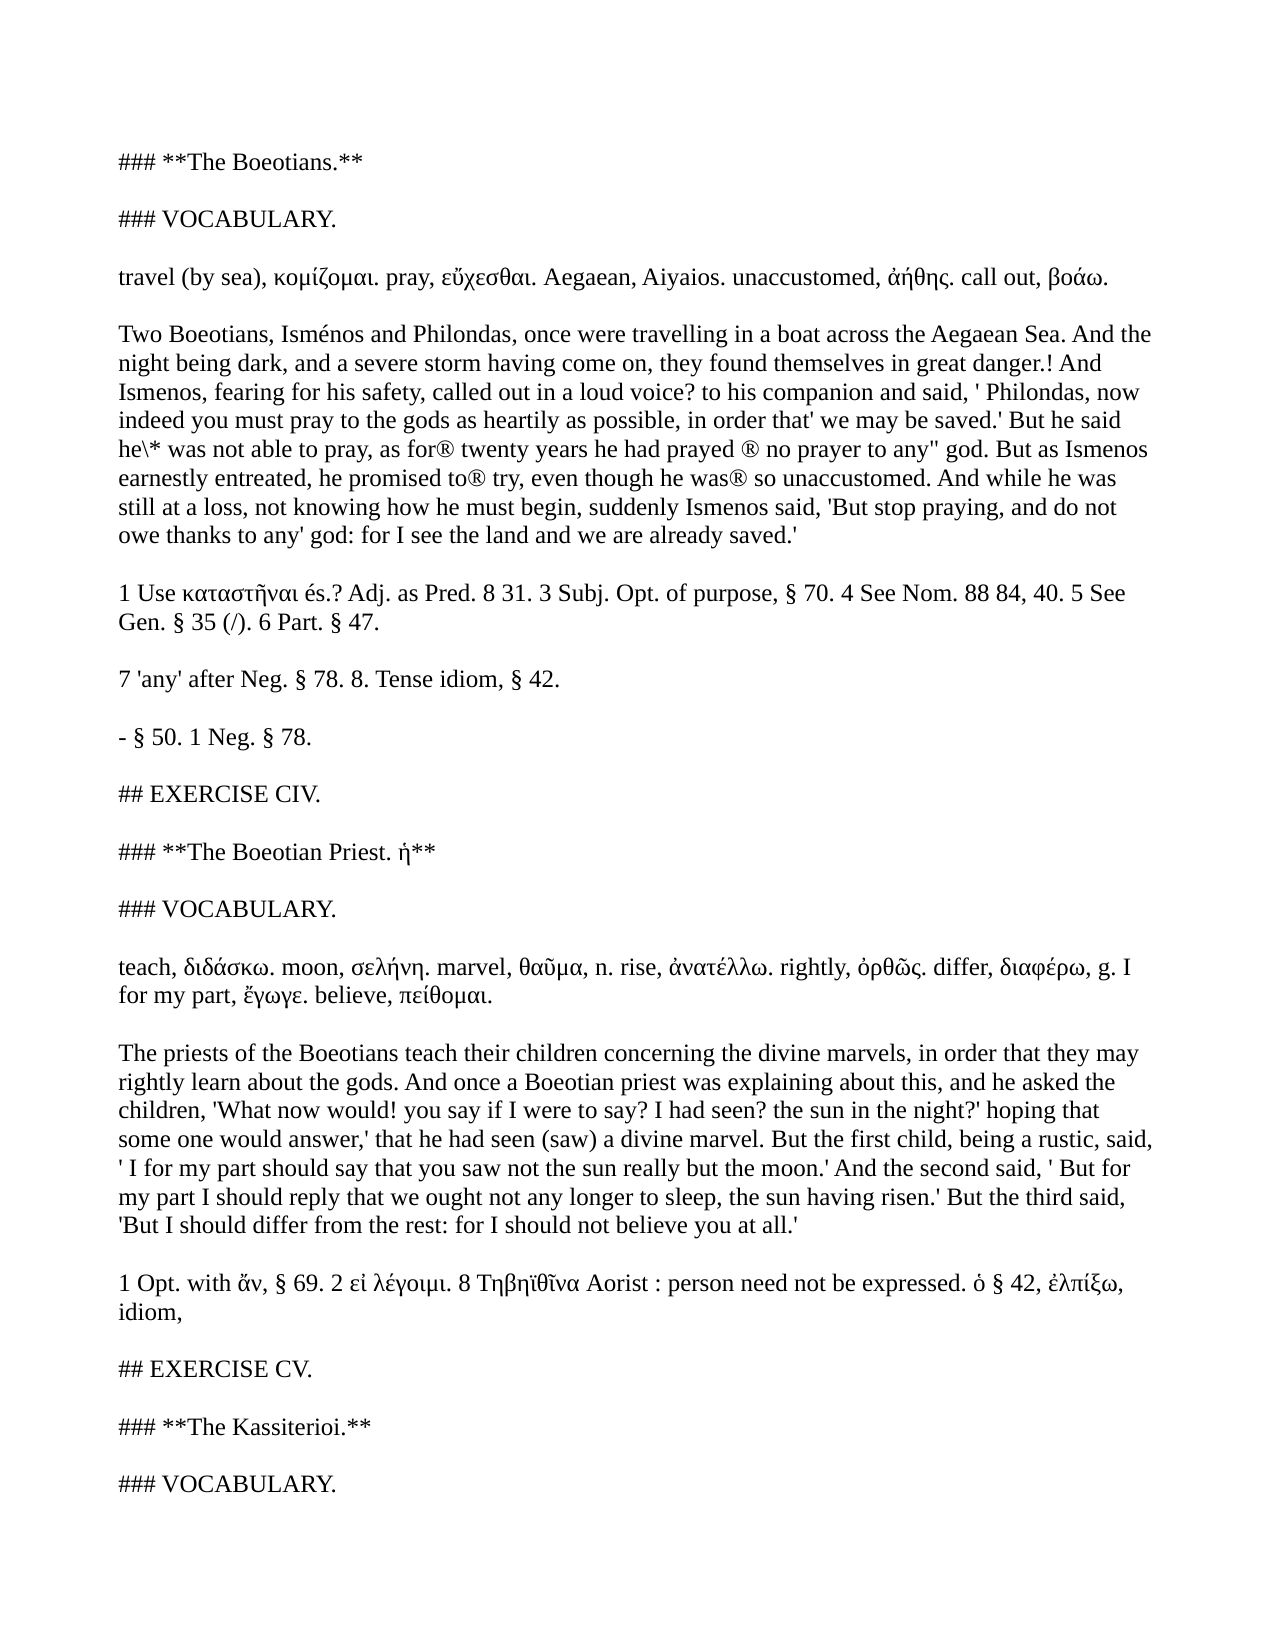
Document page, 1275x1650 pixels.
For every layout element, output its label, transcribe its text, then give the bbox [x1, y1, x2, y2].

text ## EXERCISE CIV. [118, 779, 1157, 808]
text teach, διδάσκω. moon, σελήνη. marvel, θαῦμα, n. rise, ἀνατέλλω. rightly, ὀρθῶς. differ, διαφέρω, g. I for my part, ἔγωγε. believe, πείθομαι. [118, 952, 1157, 1009]
text ## EXERCISE CV. [118, 1354, 1157, 1383]
text ### VOCABULARY. [118, 204, 1157, 233]
text 1 Use καταστῆναι és.? Adj. as Pred. 8 31. 3 Subj. Opt. of purpose, § 70. 4 See Nom. 88 84, 40. 5 See Gen. § 35 (/). 6 Part. § 47. [118, 578, 1157, 636]
text Two Boeotians, Isménos and Philondas, once were travelling in a boat across the Aegaean Sea. And the night being dark, and a severe storm having come on, they found themselves in great danger.! And Ismenos, fearing for his safety, called out in a loud voice? to his companion and said, ' Philondas, now indeed you must pray to the gods as heartily as possible, in order that' we may be saved.' But he said he\* was not able to pray, as for® twenty years he had prayed ® no prayer to any" god. But as Ismenos earnestly entreated, he promised to® try, even though he was® so unaccustomed. And while he was still at a loss, not knowing how he must begin, suddenly Ismenos said, 'But stop praying, and do not owe thanks to any' god: for I see the land and we are already saved.' [118, 319, 1157, 549]
text The priests of the Boeotians teach their children concerning the divine marvels, in order that they may rightly learn about the gods. And once a Boeotian priest was explaining about this, and he asked the children, 'What now would! you say if I were to say? I had seen? the sun in the night?' hoping that some one would answer,' that he had seen (saw) a divine marvel. But the first child, being a rustic, said, ' I for my part should say that you saw not the sun really but the moon.' And the second said, ' But for my part I should reply that we ought not any longer to sleep, the sun having risen.' But the third said, 'But I should differ from the rest: for I should not believe you at all.' [118, 1038, 1157, 1239]
text ### **The Boeotians.** [118, 147, 1157, 176]
text ### VOCABULARY. [118, 1469, 1157, 1498]
text ### VOCABULARY. [118, 894, 1157, 923]
text - § 50. 1 Neg. § 78. [118, 722, 1157, 751]
text 1 Opt. with ἄν, § 69. 2 εἰ λέγοιμι. 8 Τηβηϊθῖνα Aorist : person need not be expressed. ὁ § 42, ἐλπίξω, idiom, [118, 1268, 1157, 1326]
text travel (by sea), κομίζομαι. pray, εὔχεσθαι. Aegaean, Aiyaios. unaccustomed, ἀήθης. call out, βοάω. [118, 262, 1157, 291]
text ### **The Kassiterioi.** [118, 1412, 1157, 1441]
text 7 'any' after Neg. § 78. 8. Tense idiom, § 42. [118, 664, 1157, 693]
text ### **The Boeotian Priest. ἡ** [118, 837, 1157, 866]
